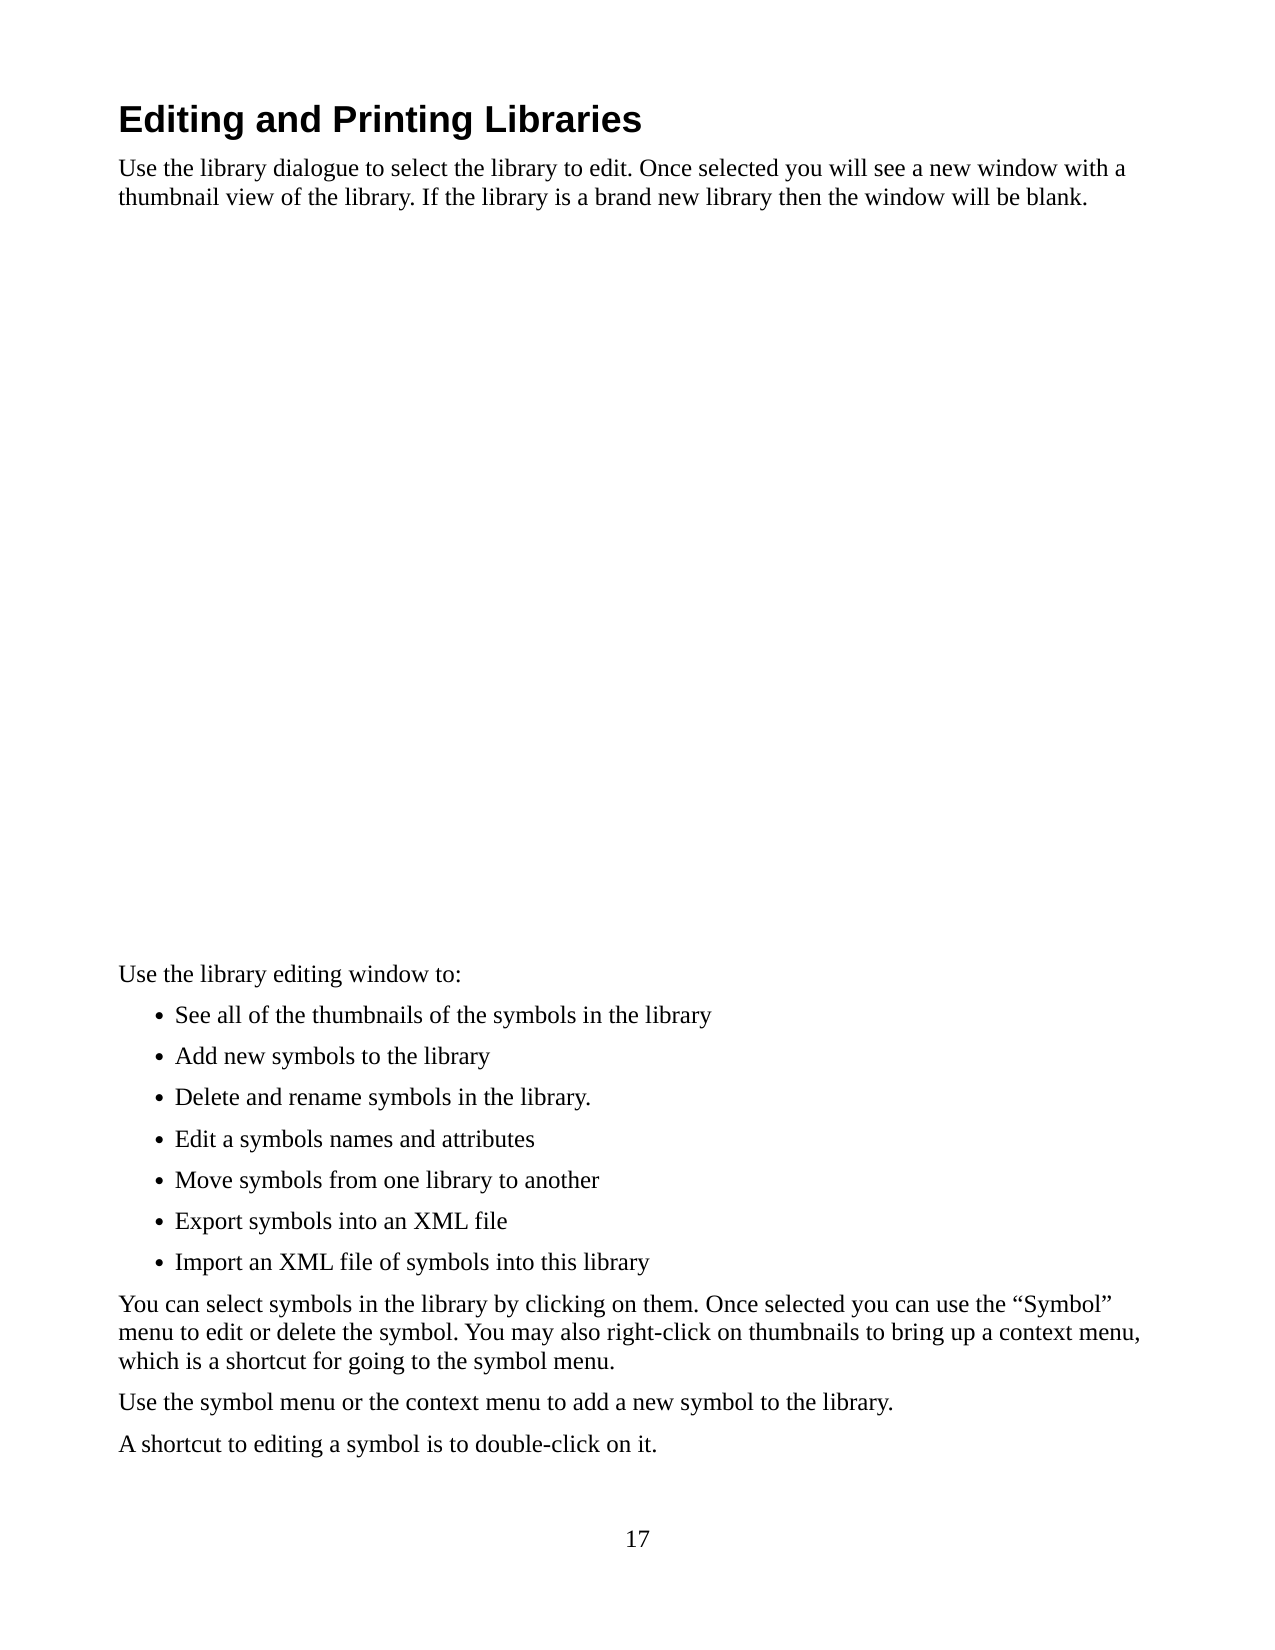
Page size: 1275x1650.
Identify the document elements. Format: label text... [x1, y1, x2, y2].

text · Edit a symbols names and attributes [156, 1124, 1157, 1152]
text · See all of the thumbnails of the symbols in the library [156, 1000, 1157, 1029]
text · Add new symbols to the library [156, 1041, 1157, 1070]
text · Import an XML file of symbols into this library [156, 1247, 1157, 1276]
text You can select symbols in the library by clicking on them. Once selected you can use the “Symbol” menu to edit or delete the symbol. You may also right-click on thumbnails to bring up a context menu, which is a shortcut for going to the symbol menu. [118, 1289, 1157, 1375]
text · Delete and rename symbols in the library. [156, 1082, 1157, 1111]
text Editing and Printing Libraries [118, 97, 1157, 141]
text A shortcut to editing a symbol is to double-click on it. [118, 1429, 1157, 1457]
text Use the library editing window to: [118, 959, 1157, 987]
text · Move symbols from one library to another [156, 1165, 1157, 1194]
text Use the symbol menu or the context menu to add a new symbol to the library. [118, 1387, 1157, 1416]
text Use the library dialogue to select the library to edit. Once selected you will see a new window with a thumbnail view of the library. If the library is a brand new library then the window will be blank. [118, 153, 1157, 211]
text · Export symbols into an XML file [156, 1206, 1157, 1235]
